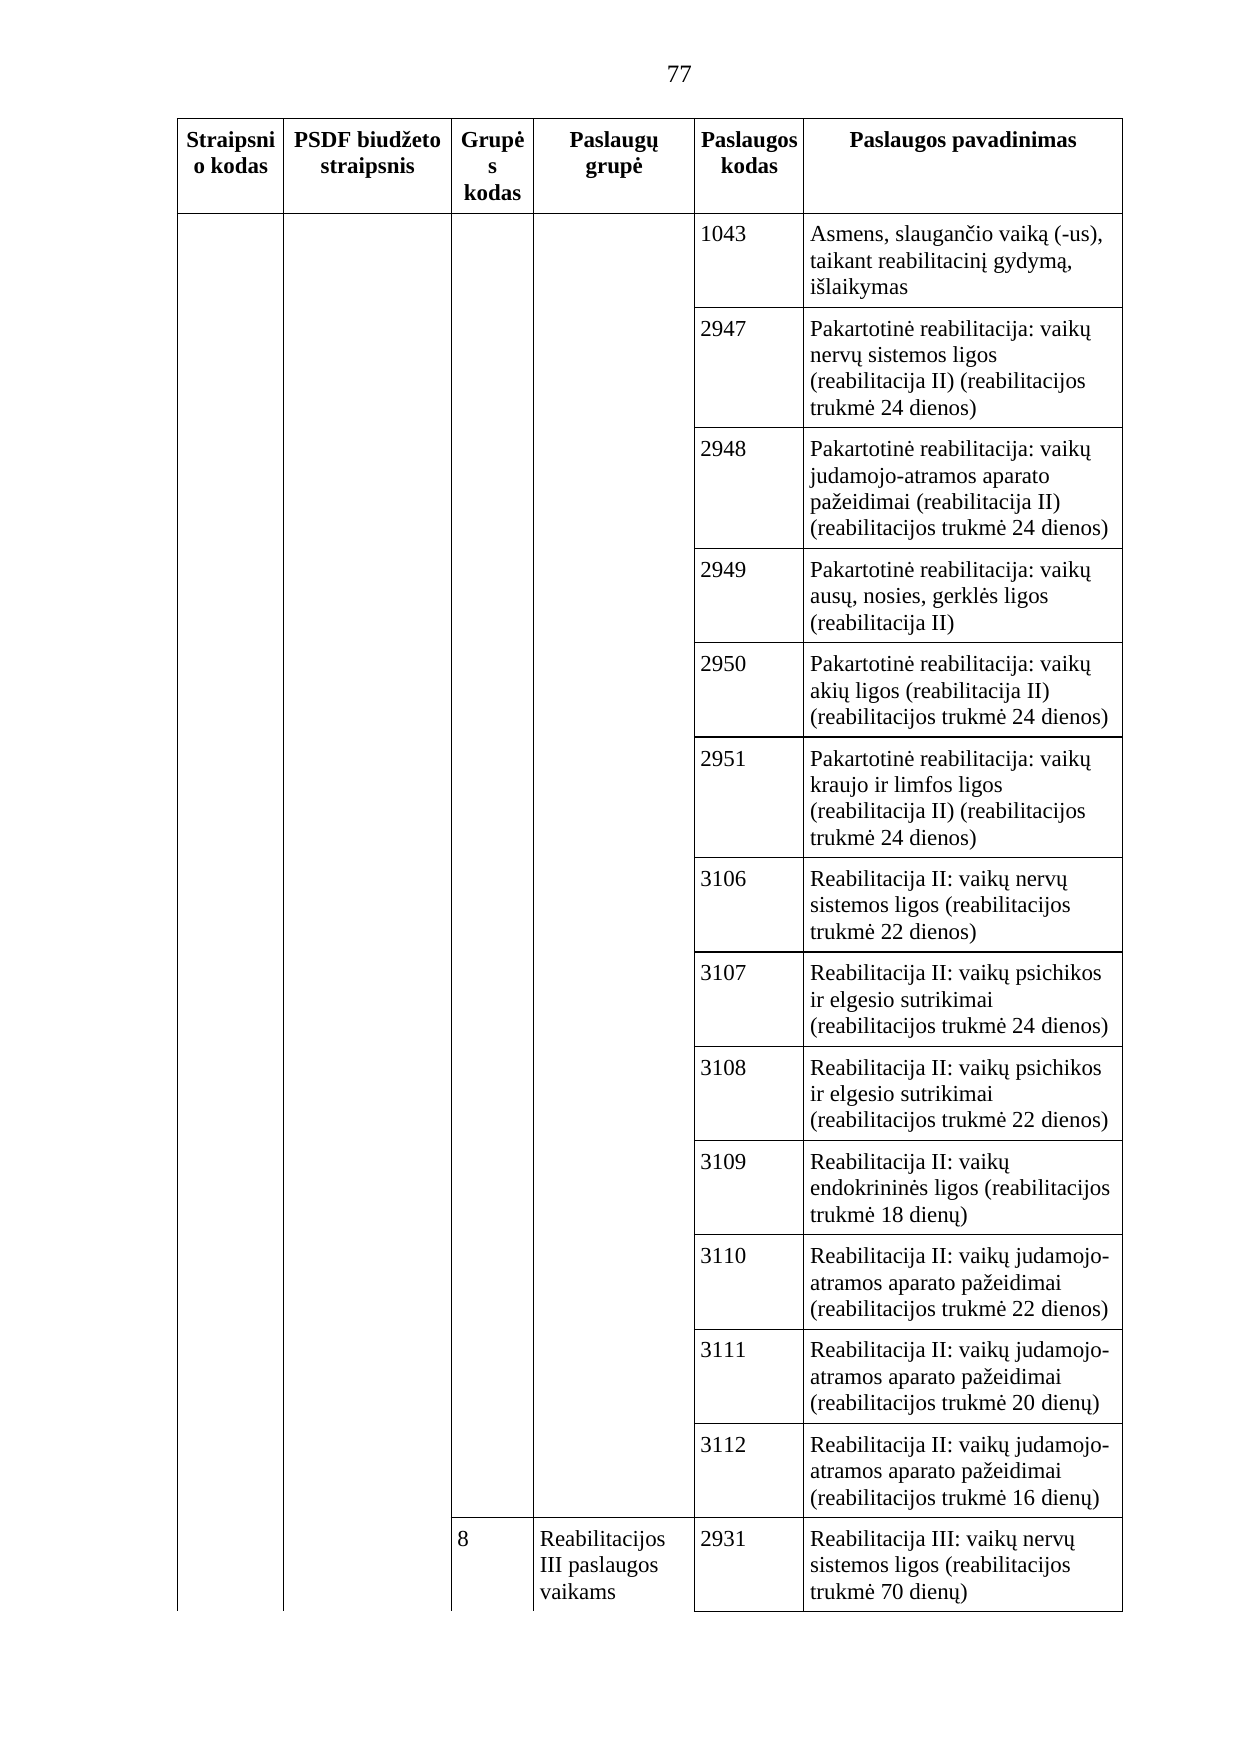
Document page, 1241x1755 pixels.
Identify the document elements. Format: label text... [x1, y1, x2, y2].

table_cell Reabilitacija II: vaikų endokrininės ligos (reabilitacijos trukmė 18 dienų) [804, 1141, 1122, 1234]
table_cell [452, 1046, 533, 1140]
table_cell [534, 1423, 694, 1517]
table_cell [452, 951, 533, 1046]
table_cell Pakartotinė reabilitacija: vaikų judamojo-atramos aparato pažeidimai (reabilitacija II) (reabilitacijos trukmė 24 dienos) [804, 428, 1122, 548]
table_cell [534, 857, 694, 951]
table_cell [534, 427, 694, 548]
table_cell 3110 [695, 1235, 803, 1328]
table_cell [534, 1329, 694, 1423]
table_cell [284, 1423, 451, 1517]
table_cell [178, 1234, 283, 1328]
table_cell 3112 [695, 1424, 803, 1517]
table_cell Reabilitacija II: vaikų nervų sistemos ligos (reabilitacijos trukmė 22 dienos) [804, 858, 1122, 951]
table_cell [452, 642, 533, 736]
table_cell [284, 642, 451, 736]
table_cell [284, 857, 451, 951]
table_header PSDF biudžeto straipsnis [284, 119, 451, 212]
table_cell [178, 857, 283, 951]
table_cell [284, 1140, 451, 1234]
table_cell [284, 951, 451, 1046]
table_cell Reabilitacija III: vaikų nervų sistemos ligos (reabilitacijos trukmė 70 dienų) [804, 1518, 1122, 1611]
table_cell Reabilitacijos III paslaugos vaikams [534, 1518, 694, 1611]
table_cell Pakartotinė reabilitacija: vaikų akių ligos (reabilitacija II) (reabilitacijos trukmė 24 dienos) [804, 643, 1122, 736]
table_cell [178, 214, 283, 307]
table_header Paslaugos pavadinimas [804, 119, 1122, 212]
table_cell 3107 [695, 953, 803, 1046]
table_cell [284, 1517, 451, 1611]
table_cell [452, 307, 533, 427]
table_cell [534, 1046, 694, 1140]
table_cell 3109 [695, 1141, 803, 1234]
table_cell 2931 [695, 1518, 803, 1611]
table_cell [178, 307, 283, 427]
table_cell [178, 1517, 283, 1611]
table_cell Pakartotinė reabilitacija: vaikų nervų sistemos ligos (reabilitacija II) (reabilitacijos trukmė 24 dienos) [804, 308, 1122, 427]
table_cell [284, 214, 451, 307]
table_cell 2948 [695, 428, 803, 548]
table_cell [452, 1329, 533, 1423]
table_header Paslaugos kodas [695, 119, 803, 212]
table_cell Asmens, slaugančio vaiką (-us), taikant reabilitacinį gydymą, išlaikymas [804, 214, 1122, 307]
table_cell [534, 548, 694, 642]
table_cell [284, 736, 451, 857]
table_cell Pakartotinė reabilitacija: vaikų kraujo ir limfos ligos (reabilitacija II) (reabilitacijos trukmė 24 dienos) [804, 738, 1122, 857]
table_cell [284, 1234, 451, 1328]
table_cell [284, 1046, 451, 1140]
table_cell [178, 1140, 283, 1234]
table_cell 1043 [695, 214, 803, 307]
table_cell Pakartotinė reabilitacija: vaikų ausų, nosies, gerklės ligos (reabilitacija II) [804, 549, 1122, 642]
table_cell 3106 [695, 858, 803, 951]
table_cell [178, 951, 283, 1046]
table_cell Reabilitacija II: vaikų judamojo-atramos aparato pažeidimai (reabilitacijos trukmė 22 dienos) [804, 1235, 1122, 1328]
table_cell 2951 [695, 738, 803, 857]
table_cell [452, 736, 533, 857]
table_cell 3111 [695, 1330, 803, 1423]
table_cell 2947 [695, 308, 803, 427]
table_cell [534, 307, 694, 427]
table_cell 3108 [695, 1047, 803, 1140]
table_cell [284, 548, 451, 642]
table_cell [178, 642, 283, 736]
table_cell [452, 427, 533, 548]
table_cell [452, 857, 533, 951]
table_cell [178, 548, 283, 642]
table_cell Reabilitacija II: vaikų psichikos ir elgesio sutrikimai (reabilitacijos trukmė 24 dienos) [804, 953, 1122, 1046]
table_cell [284, 427, 451, 548]
table_cell 8 [452, 1518, 533, 1611]
table_cell [452, 548, 533, 642]
table_cell [452, 1423, 533, 1517]
table_header Straipsnio kodas [178, 119, 283, 212]
table_cell [534, 642, 694, 736]
table_cell [534, 951, 694, 1046]
table_cell 2950 [695, 643, 803, 736]
table_cell [534, 1234, 694, 1328]
table_cell [534, 736, 694, 857]
table_cell Reabilitacija II: vaikų judamojo-atramos aparato pažeidimai (reabilitacijos trukmė 20 dienų) [804, 1330, 1122, 1423]
table_cell [452, 1234, 533, 1328]
table_header Paslaugų grupė [534, 119, 694, 212]
table_cell Reabilitacija II: vaikų psichikos ir elgesio sutrikimai (reabilitacijos trukmė 22 dienos) [804, 1047, 1122, 1140]
table_cell [178, 1329, 283, 1423]
table_cell [534, 1140, 694, 1234]
table_cell 2949 [695, 549, 803, 642]
table_cell [178, 1046, 283, 1140]
table_cell [534, 214, 694, 307]
table_cell Reabilitacija II: vaikų judamojo-atramos aparato pažeidimai (reabilitacijos trukmė 16 dienų) [804, 1424, 1122, 1517]
table_cell [178, 1423, 283, 1517]
table_cell [452, 214, 533, 307]
table_cell [178, 736, 283, 857]
table_cell [452, 1140, 533, 1234]
table_cell [284, 307, 451, 427]
table_cell [284, 1329, 451, 1423]
table_header Grupės kodas [452, 119, 533, 212]
table_cell [178, 427, 283, 548]
